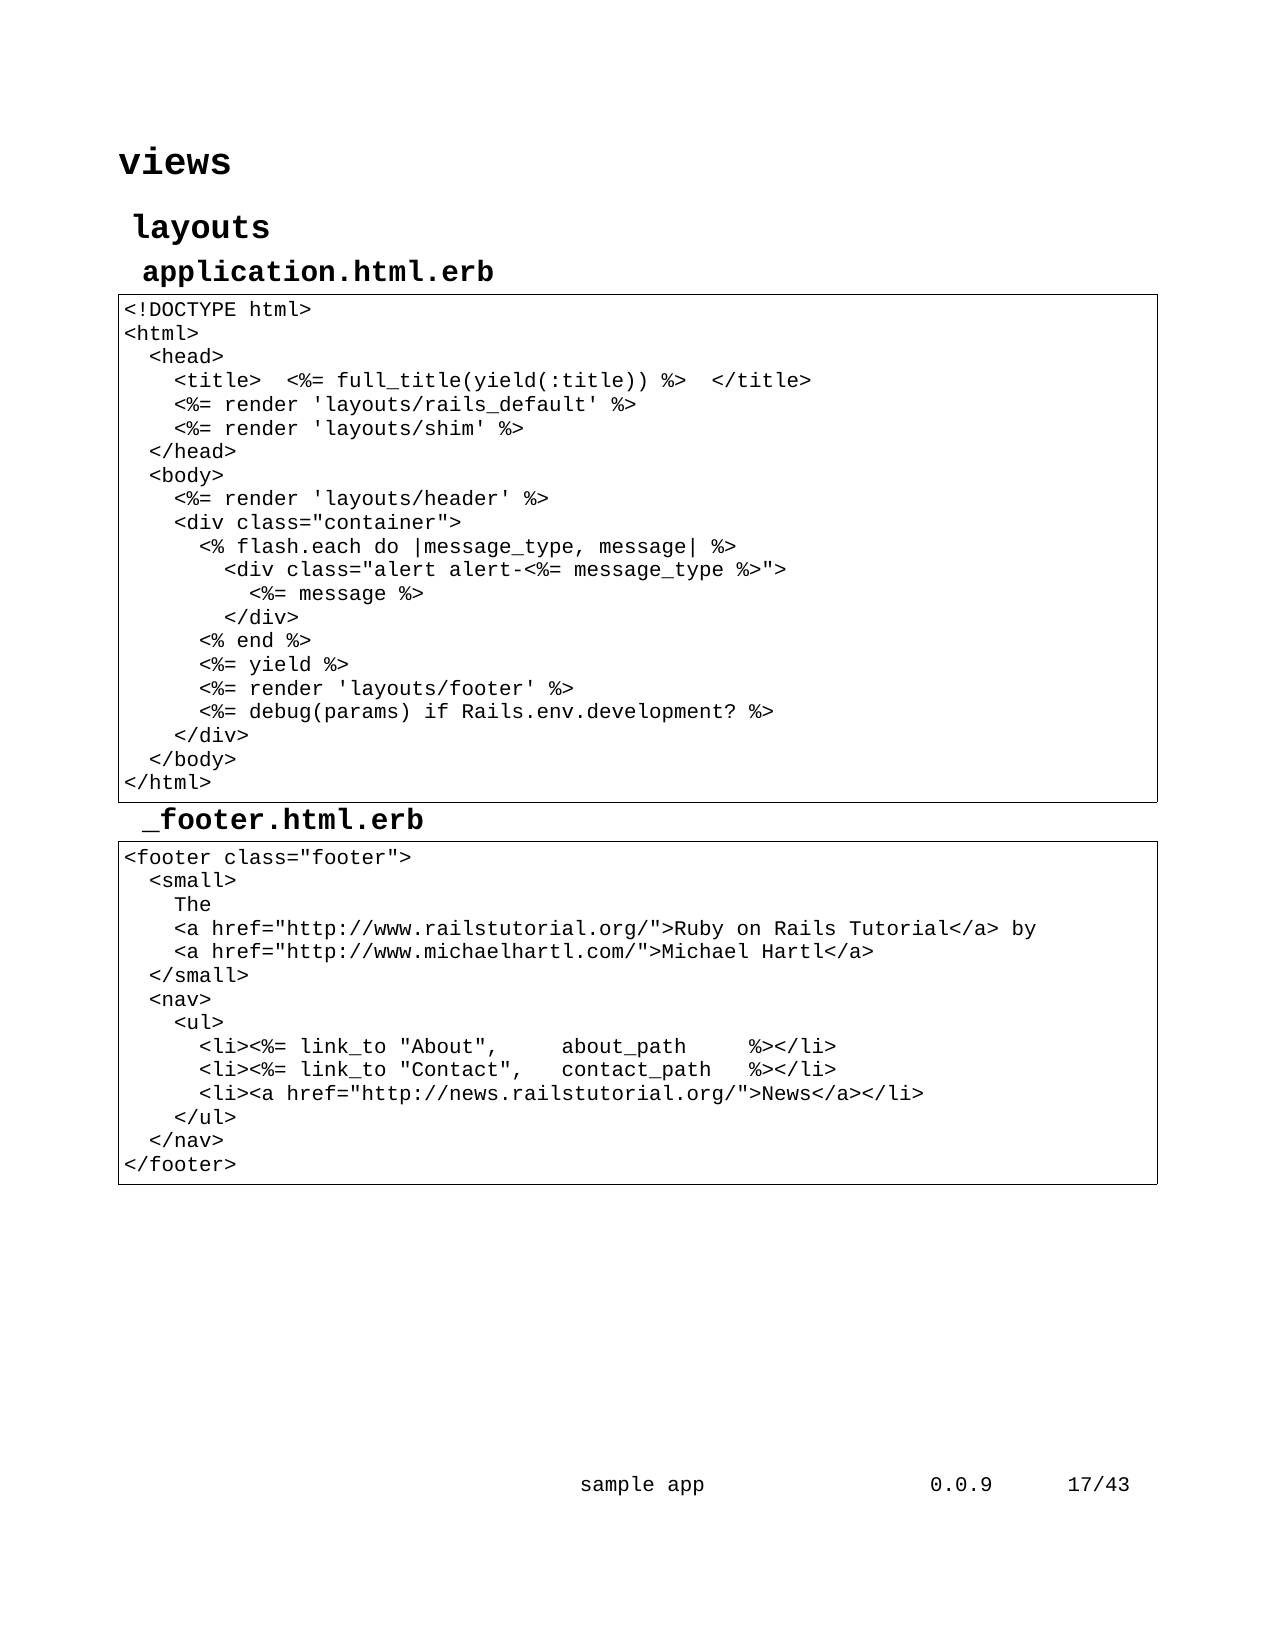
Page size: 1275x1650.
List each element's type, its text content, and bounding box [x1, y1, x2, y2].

table_header <footer class="footer"> <small> The <a href="http://www.railstutorial.org/">Ruby on Rails Tutorial</a> by <a href="http://www.michaelhartl.com/">Michael Hartl</a> </small> <nav> <ul> <li><%= link_to "About", about_path %></li> <li><%= link_to "Contact", contact_path %></li> <li><a href="http://news.railstutorial.org/">News</a></li> </ul> </nav> </footer> [119, 842, 1157, 1183]
subtitle views [118, 143, 1157, 186]
subtitle application.html.erb [142, 257, 1157, 291]
subtitle _footer.html.erb [142, 804, 1157, 838]
subtitle layouts [130, 210, 1157, 248]
table_header <!DOCTYPE html> <html> <head> <title> <%= full_title(yield(:title)) %> </title> <%= render 'layouts/rails_default' %> <%= render 'layouts/shim' %> </head> <body> <%= render 'layouts/header' %> <div class="container"> <% flash.each do |message_type, message| %> <div class="alert alert-<%= message_type %>"> <%= message %> </div> <% end %> <%= yield %> <%= render 'layouts/footer' %> <%= debug(params) if Rails.env.development? %> </div> </body> </html> [119, 295, 1157, 802]
